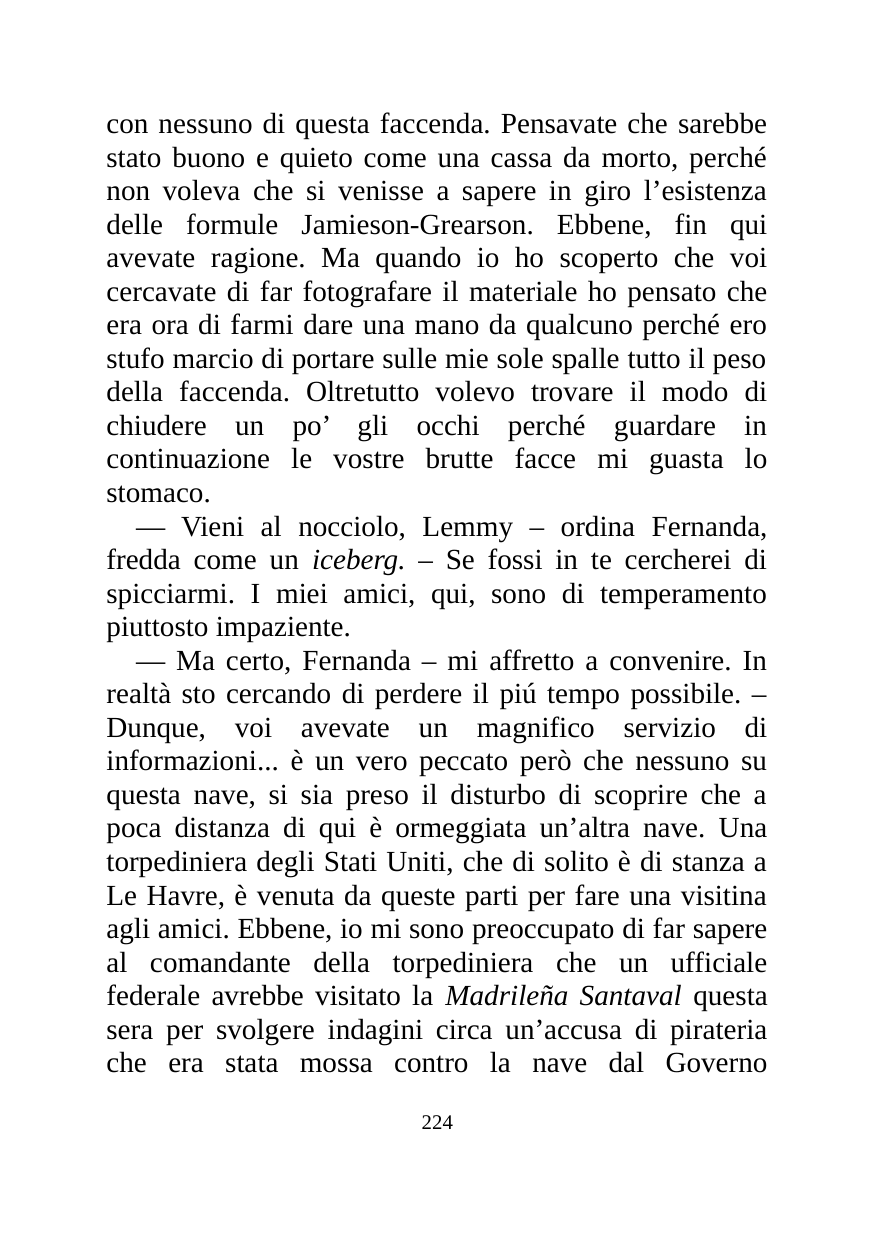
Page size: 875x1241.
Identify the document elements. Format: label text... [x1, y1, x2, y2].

text — Ma certo, Fernanda – mi affretto a convenire. In realtà sto cercando di perdere il piú tempo possibile. – Dunque, voi avevate un magnifico servizio di informazioni... è un vero peccato però che nessuno su questa nave, si sia preso il disturbo di scoprire che a poca distanza di qui è ormeggiata un’altra nave. Una torpediniera degli Stati Uniti, che di solito è di stanza a Le Havre, è venuta da queste parti per fare una visitina agli amici. Ebbene, io mi sono preoccupato di far sapere al comandante della torpediniera che un ufficiale federale avrebbe visitato la Madrileña Santaval questa sera per svolgere indagini circa un’accusa di pirateria che era stata mossa contro la nave dal Governo [106, 643, 768, 1079]
text con nessuno di questa faccenda. Pensavate che sarebbe stato buono e quieto come una cassa da morto, perché non voleva che si venisse a sapere in giro l’esistenza delle formule Jamieson-Grearson. Ebbene, fin qui avevate ragione. Ma quando io ho scoperto che voi cercavate di far fotografare il materiale ho pensato che era ora di farmi dare una mano da qualcuno perché ero stufo marcio di portare sulle mie sole spalle tutto il peso della faccenda. Oltretutto volevo trovare il modo di chiudere un po’ gli occhi perché guardare in continuazione le vostre brutte facce mi guasta lo stomaco. [106, 106, 768, 509]
text — Vieni al nocciolo, Lemmy – ordina Fernanda, fredda come un iceberg. – Se fossi in te cercherei di spicciarmi. I miei amici, qui, sono di temperamento piuttosto impaziente. [106, 509, 768, 643]
